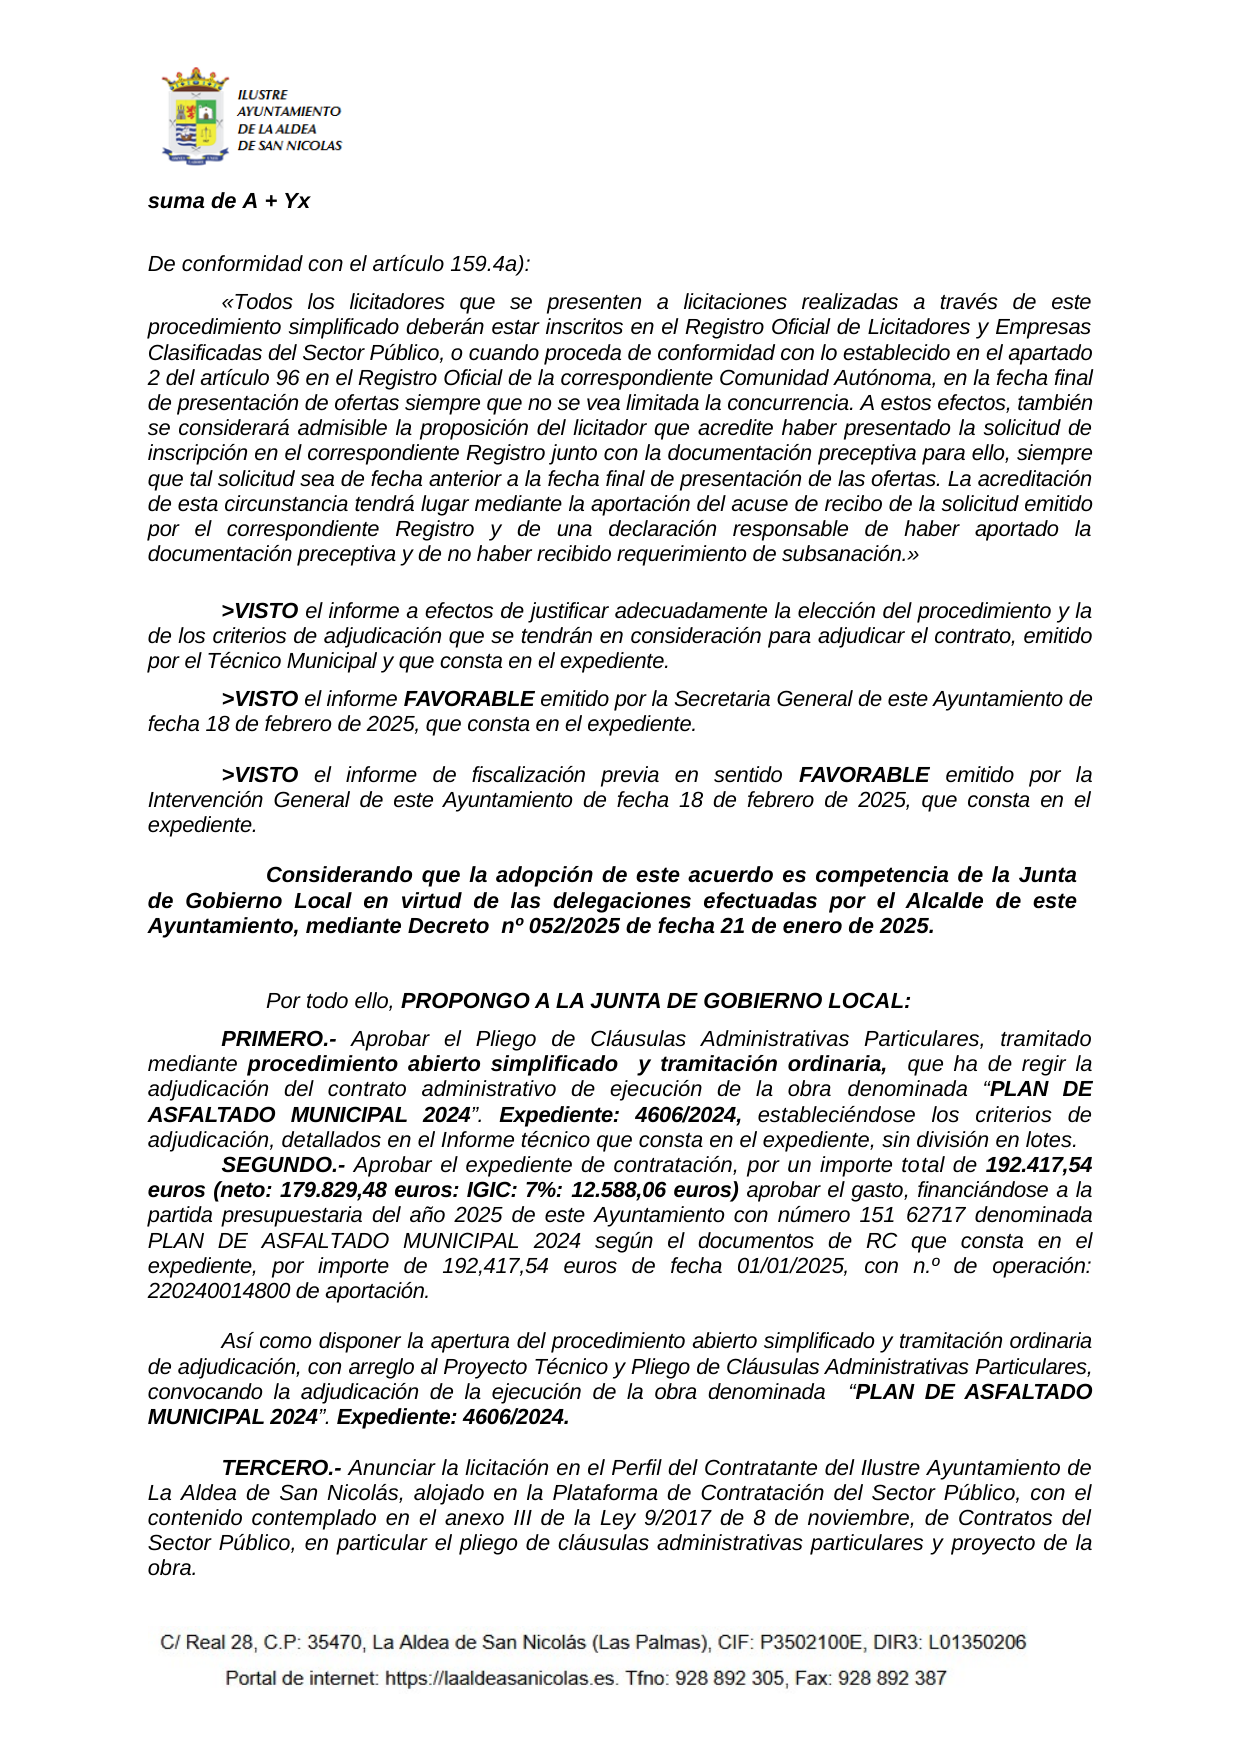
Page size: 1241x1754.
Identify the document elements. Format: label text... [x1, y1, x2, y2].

text >VISTO el informe de fiscalización previa en sentido FAVORABLE emitido por la Intervención General de este Ayuntamiento de fecha 18 de febrero de 2025, que consta en el expediente. [148, 762, 1093, 837]
text TERCERO.- Anunciar la licitación en el Perfil del Contratante del Ilustre Ayuntamiento de La Aldea de San Nicolás, alojado en la Plataforma de Contratación del Sector Público, con el contenido contemplado en el anexo III de la Ley 9/2017 de 8 de noviembre, de Contratos del Sector Público, en particular el pliego de cláusulas administrativas particulares y proyecto de la obra. [148, 1454, 1093, 1581]
text >VISTO el informe FAVORABLE emitido por la Secretaria General de este Ayuntamiento de fecha 18 de febrero de 2025, que consta en el expediente. [148, 686, 1093, 736]
text PRIMERO.- Aprobar el Pliego de Cláusulas Administrativas Particulares, tramitado mediante procedimiento abierto simplificado y tramitación ordinaria, que ha de regir la adjudicación del contrato administrativo de ejecución de la obra denominada “PLAN DE ASFALTADO MUNICIPAL 2024”. Expediente: 4606/2024, estableciéndose los criterios de adjudicación, detallados en el Informe técnico que consta en el expediente, sin división en lotes. [148, 1026, 1093, 1152]
text Así como disponer la apertura del procedimiento abierto simplificado y tramitación ordinaria de adjudicación, con arreglo al Proyecto Técnico y Pliego de Cláusulas Administrativas Particulares, convocando la adjudicación de la ejecución de la obra denominada “PLAN DE ASFALTADO MUNICIPAL 2024”. Expediente: 4606/2024. [148, 1328, 1093, 1429]
picture [148, 1626, 1034, 1694]
text Por todo ello, PROPONGO A LA JUNTA DE GOBIERNO LOCAL: [148, 988, 1078, 1013]
text suma de A + Yx [148, 188, 1093, 214]
text >VISTO el informe a efectos de justificar adecuadamente la elección del procedimiento y la de los criterios de adjudicación que se tendrán en consideración para adjudicar el contrato, emitido por el Técnico Municipal y que consta en el expediente. [148, 598, 1093, 673]
picture [148, 59, 358, 173]
text «Todos los licitadores que se presenten a licitaciones realizadas a través de este procedimiento simplificado deberán estar inscritos en el Registro Oficial de Licitadores y Empresas Clasificadas del Sector Público, o cuando proceda de conformidad con lo establecido en el apartado 2 del artículo 96 en el Registro Oficial de la correspondiente Comunidad Autónoma, en la fecha final de presentación de ofertas siempre que no se vea limitada la concurrencia. A estos efectos, también se considerará admisible la proposición del licitador que acredite haber presentado la solicitud de inscripción en el correspondiente Registro junto con la documentación preceptiva para ello, siempre que tal solicitud sea de fecha anterior a la fecha final de presentación de las ofertas. La acreditación de esta circunstancia tendrá lugar mediante la aportación del acuse de recibo de la solicitud emitido por el correspondiente Registro y de una declaración responsable de haber aportado la documentación preceptiva y de no haber recibido requerimiento de subsanación.» [148, 289, 1093, 566]
text De conformidad con el artículo 159.4a): [148, 251, 1093, 277]
text SEGUNDO.- Aprobar el expediente de contratación, por un importe total de 192.417,54 euros (neto: 179.829,48 euros: IGIC: 7%: 12.588,06 euros) aprobar el gasto, financiándose a la partida presupuestaria del año 2025 de este Ayuntamiento con número 151 62717 denominada PLAN DE ASFALTADO MUNICIPAL 2024 según el documentos de RC que consta en el expediente, por importe de 192,417,54 euros de fecha 01/01/2025, con n.º de operación: 220240014800 de aportación. [148, 1152, 1093, 1303]
text Considerando que la adopción de este acuerdo es competencia de la Junta de Gobierno Local en virtud de las delegaciones efectuadas por el Alcalde de este Ayuntamiento, mediante Decreto nº 052/2025 de fecha 21 de enero de 2025. [148, 862, 1078, 938]
